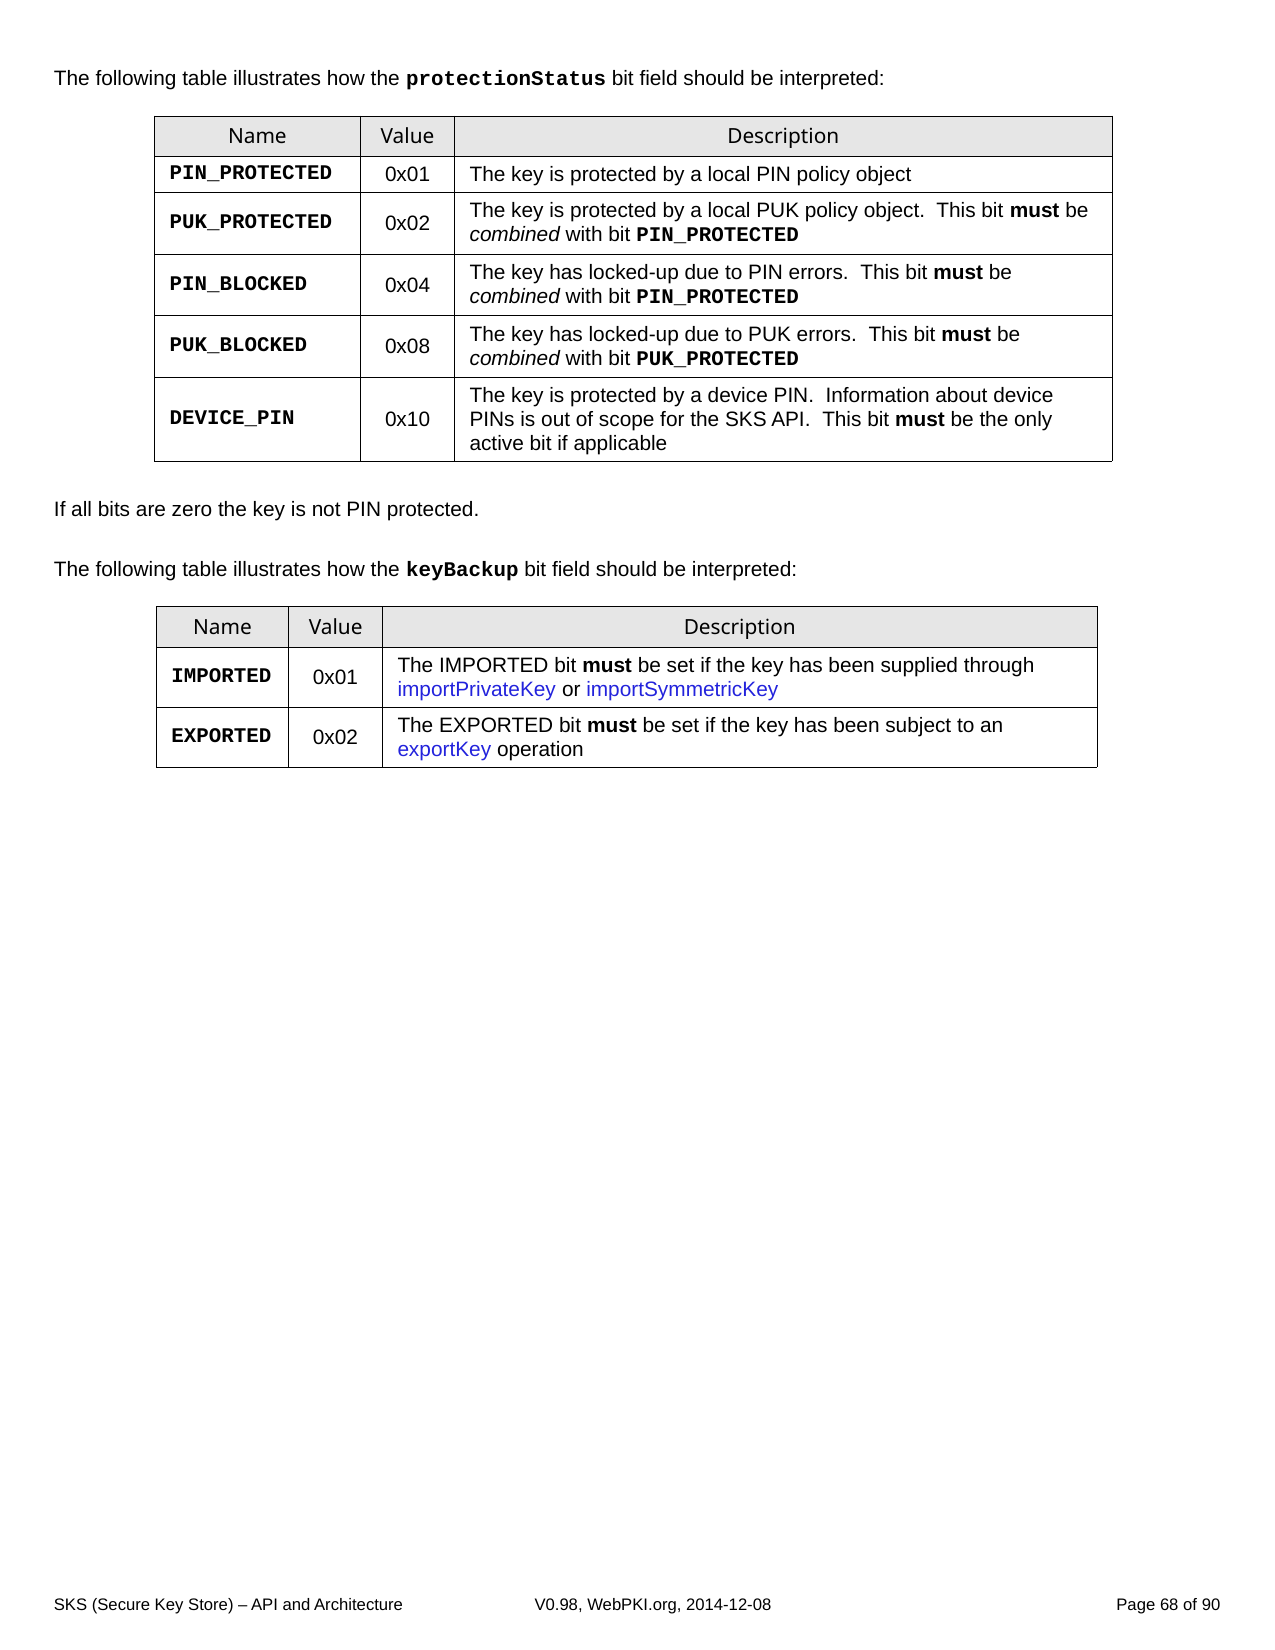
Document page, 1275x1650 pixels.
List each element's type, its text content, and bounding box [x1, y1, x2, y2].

table_header Name [157, 607, 288, 647]
table_cell PIN_BLOCKED [155, 255, 360, 315]
table_cell 0x02 [361, 193, 454, 254]
table_cell The key has locked-up due to PIN errors. This bit must be combined with bit PIN_PROTECTED [455, 255, 1112, 315]
table_cell The key is protected by a local PIN policy object [455, 157, 1112, 192]
table_cell The EXPORTED bit must be set if the key has been subject to an exportKey operation [383, 708, 1097, 767]
table_cell DEVICE_PIN [155, 378, 360, 461]
table_cell The key is protected by a local PUK policy object. This bit must be combined with bit PIN_PROTECTED [455, 193, 1112, 254]
table_header Value [289, 607, 382, 647]
table_cell IMPORTED [157, 648, 288, 707]
table_cell 0x10 [361, 378, 454, 461]
text The following table illustrates how the keyBackup bit field should be interpreted: [54, 533, 1221, 606]
table_cell 0x01 [361, 157, 454, 192]
table_cell The key is protected by a device PIN. Information about device PINs is out of scope for the SKS API. This bit must be the only active bit if applicable [455, 378, 1112, 461]
table_header Value [361, 117, 454, 156]
table_cell PIN_PROTECTED [155, 157, 360, 192]
table_cell 0x02 [289, 708, 382, 767]
table_header Description [383, 607, 1097, 647]
table_cell 0x01 [289, 648, 382, 707]
table_header Name [155, 117, 360, 156]
text The following table illustrates how the protectionStatus bit field should be interpreted: [54, 66, 1221, 116]
table_cell PUK_PROTECTED [155, 193, 360, 254]
table_cell 0x08 [361, 316, 454, 377]
table_cell The IMPORTED bit must be set if the key has been supplied through importPrivateKey or importSymmetricKey [383, 648, 1097, 707]
table_cell 0x04 [361, 255, 454, 315]
table_cell EXPORTED [157, 708, 288, 767]
table_cell The key has locked-up due to PUK errors. This bit must be combined with bit PUK_PROTECTED [455, 316, 1112, 377]
table_header Description [455, 117, 1112, 156]
text If all bits are zero the key is not PIN protected. [54, 497, 1221, 521]
table_cell PUK_BLOCKED [155, 316, 360, 377]
